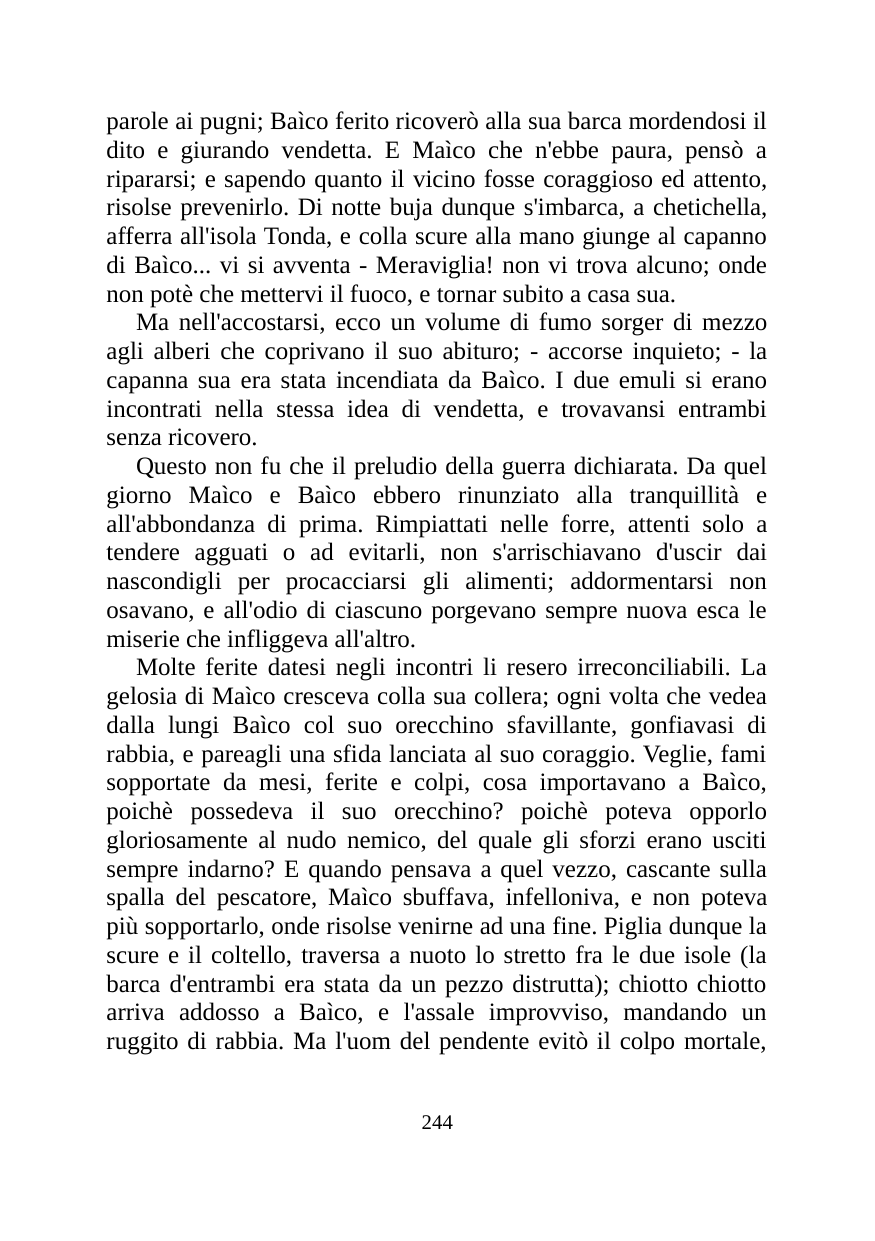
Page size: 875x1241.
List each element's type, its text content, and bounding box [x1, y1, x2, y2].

text parole ai pugni; Baìco ferito ricoverò alla sua barca mordendosi il dito e giurando vendetta. E Maìco che n'ebbe paura, pensò a ripararsi; e sapendo quanto il vicino fosse coraggioso ed attento, risolse prevenirlo. Di notte buja dunque s'imbarca, a chetichella, afferra all'isola Tonda, e colla scure alla mano giunge al capanno di Baìco... vi si avventa - Meraviglia! non vi trova alcuno; onde non potè che mettervi il fuoco, e tornar subito a casa sua. [106, 106, 768, 307]
text Ma nell'accostarsi, ecco un volume di fumo sorger di mezzo agli alberi che coprivano il suo abituro; - accorse inquieto; - la capanna sua era stata incendiata da Baìco. I due emuli si erano incontrati nella stessa idea di vendetta, e trovavansi entrambi senza ricovero. [106, 307, 768, 451]
text Molte ferite datesi negli incontri li resero irreconciliabili. La gelosia di Maìco cresceva colla sua collera; ogni volta che vedea dalla lungi Baìco col suo orecchino sfavillante, gonfiavasi di rabbia, e pareagli una sfida lanciata al suo coraggio. Veglie, fami sopportate da mesi, ferite e colpi, cosa importavano a Baìco, poichè possedeva il suo orecchino? poichè poteva opporlo gloriosamente al nudo nemico, del quale gli sforzi erano usciti sempre indarno? E quando pensava a quel vezzo, cascante sulla spalla del pescatore, Maìco sbuffava, infelloniva, e non poteva più sopportarlo, onde risolse venirne ad una fine. Piglia dunque la scure e il coltello, traversa a nuoto lo stretto fra le due isole (la barca d'entrambi era stata da un pezzo distrutta); chiotto chiotto arriva addosso a Baìco, e l'assale improvviso, mandando un ruggito di rabbia. Ma l'uom del pendente evitò il colpo mortale, [106, 652, 768, 1055]
text Questo non fu che il preludio della guerra dichiarata. Da quel giorno Maìco e Baìco ebbero rinunziato alla tranquillità e all'abbondanza di prima. Rimpiattati nelle forre, attenti solo a tendere agguati o ad evitarli, non s'arrischiavano d'uscir dai nascondigli per procacciarsi gli alimenti; addormentarsi non osavano, e all'odio di ciascuno porgevano sempre nuova esca le miserie che infliggeva all'altro. [106, 451, 768, 652]
